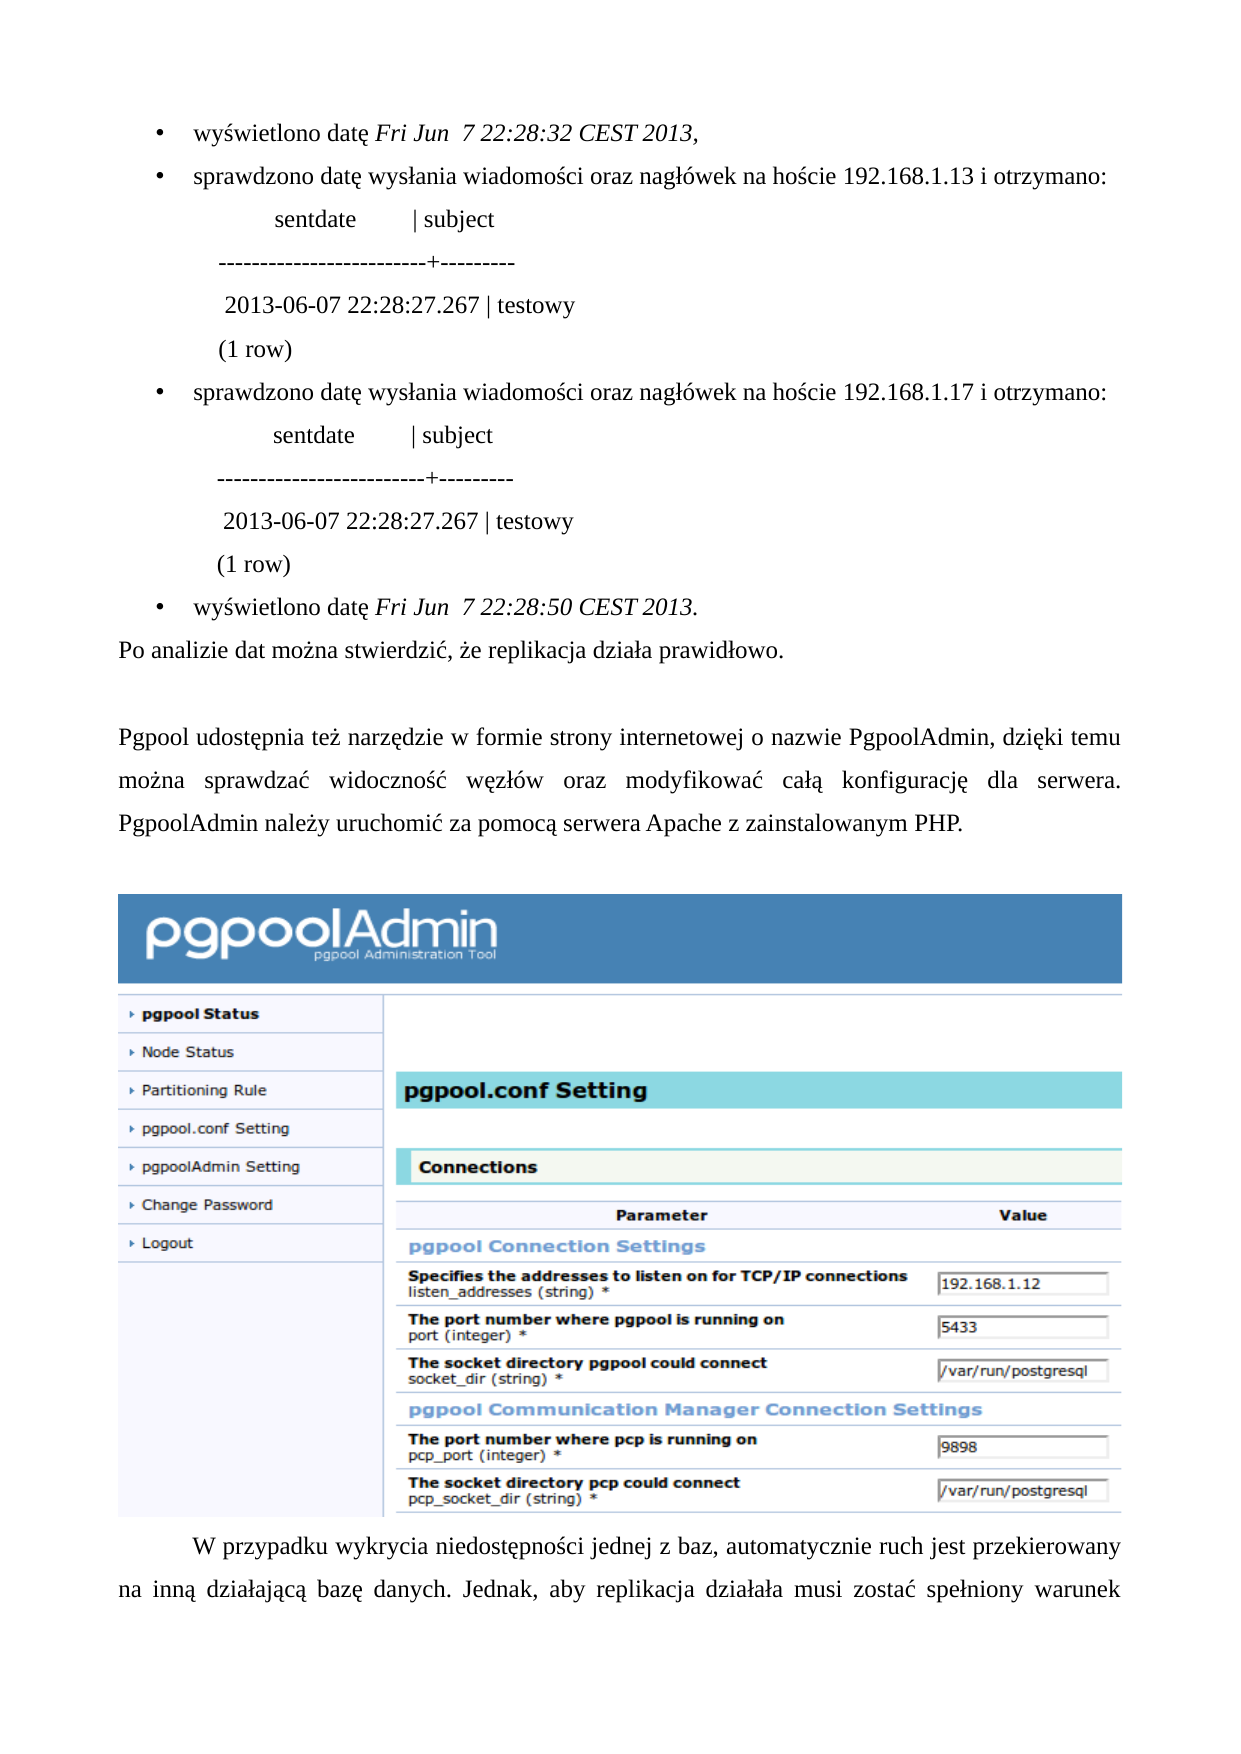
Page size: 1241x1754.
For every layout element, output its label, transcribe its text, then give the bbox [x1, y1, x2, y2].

text 2013-06-07 22:28:27.267 | testowy [217, 506, 1122, 535]
list wyświetlono datę Fri Jun 7 22:28:32 CEST 2013, [156, 118, 1122, 147]
list wyświetlono datę Fri Jun 7 22:28:50 CEST 2013. [156, 592, 1122, 621]
text (1 row) [218, 334, 1122, 362]
text -------------------------+--------- [218, 247, 1122, 276]
text (1 row) [217, 549, 1122, 578]
text Po analizie dat można stwierdzić, że replikacja działa prawidłowo. [118, 636, 1122, 664]
text 2013-06-07 22:28:27.267 | testowy [218, 291, 1122, 319]
list sprawdzono datę wysłania wiadomości oraz nagłówek na hoście 192.168.1.13 i otrzymano: [156, 161, 1122, 190]
text sentdate | subject [217, 420, 1122, 449]
text W przypadku wykrycia niedostępności jednej z baz, automatycznie ruch jest przekierowany na inną działającą bazę danych. Jednak, aby replikacja działała musi zostać spełniony warunek [118, 1517, 1122, 1603]
text -------------------------+--------- [217, 463, 1122, 492]
picture [118, 894, 1123, 1517]
list sprawdzono datę wysłania wiadomości oraz nagłówek na hoście 192.168.1.17 i otrzymano: [156, 377, 1122, 406]
text sentdate | subject [218, 204, 1122, 233]
text Pgpool udostępnia też narzędzie w formie strony internetowej o nazwie PgpoolAdmin, dzięki temu można sprawdzać widoczność węzłów oraz modyfikować całą konfigurację dla serwera. PgpoolAdmin należy uruchomić za pomocą serwera Apache z zainstalowanym PHP. [118, 722, 1122, 837]
